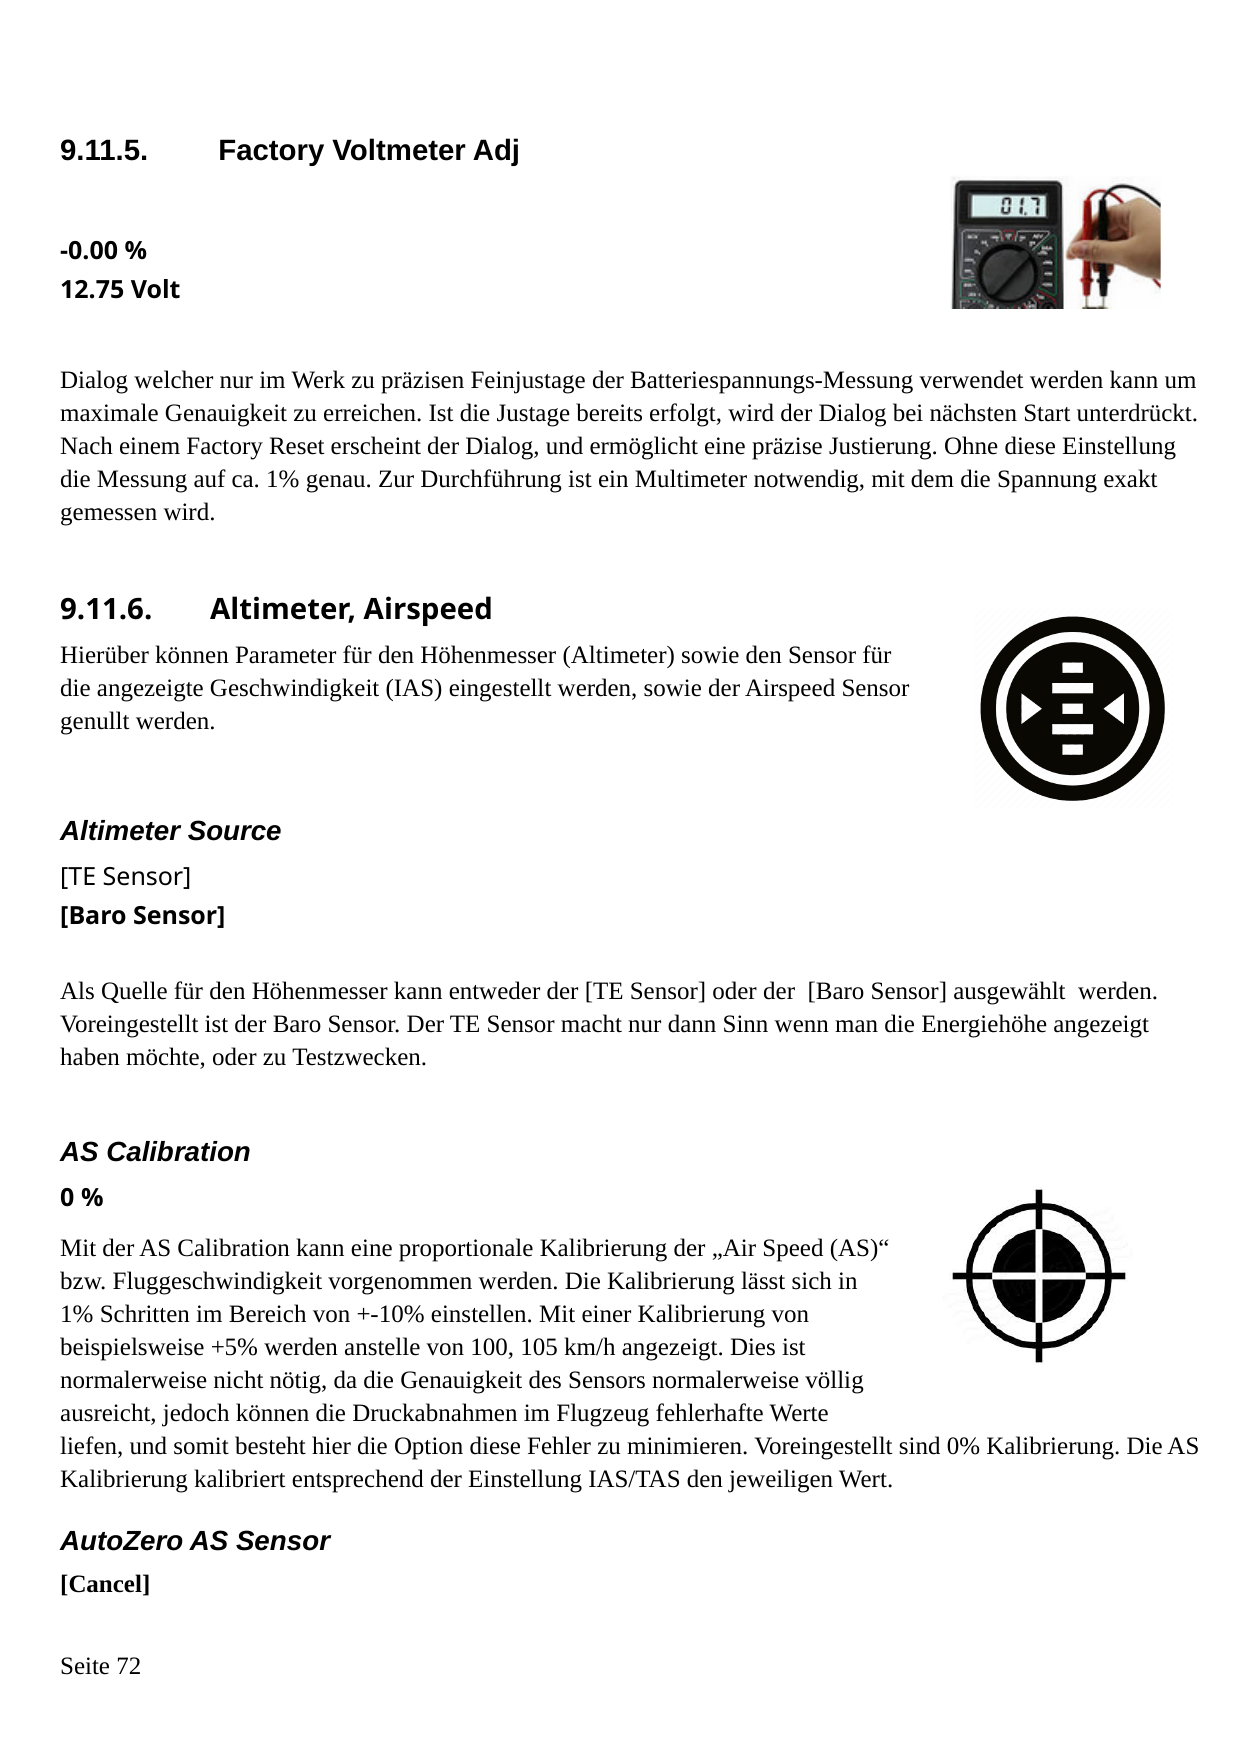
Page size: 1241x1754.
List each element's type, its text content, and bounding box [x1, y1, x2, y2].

text -0.00 % [60, 233, 943, 267]
text 12.75 Volt [60, 272, 943, 306]
subtitle Altimeter, Airspeed [60, 588, 1207, 628]
text 0 % [60, 1179, 942, 1213]
text Mit der AS Calibration kann eine proportionale Kalibrierung der „Air Speed (AS)“ bzw. Fluggeschwindigkeit vorgenommen werden. Die Kalibrierung lässt sich in 1% Schritten im Bereich von +-10% einstellen. Mit einer Kalibrierung von beispielsweise +5% werden anstelle von 100, 105 km/h angezeigt. Dies ist normalerweise nicht nötig, da die Genauigkeit des Sensors normalerweise völlig ausreicht, jedoch können die Druckabnahmen im Flugzeug fehlerhafte Werte liefen, und somit besteht hier die Option diese Fehler zu minimieren. Voreingestellt sind 0% Kalibrierung. Die AS Kalibrierung kalibriert entsprechend der Einstellung IAS/TAS den jeweiligen Wert. [60, 1233, 1207, 1493]
text [Baro Sensor] [60, 898, 1207, 932]
text [TE Sensor] [60, 858, 1207, 892]
text [1135, 1179, 1207, 1213]
picture [942, 1179, 1135, 1372]
text [1161, 233, 1207, 267]
text [Cancel] [60, 1569, 1207, 1598]
text Dialog welcher nur im Werk zu präzisen Feinjustage der Batteriespannungs-Messung verwendet werden kann um maximale Genauigkeit zu erreichen. Ist die Justage bereits erfolgt, wird der Dialog bei nächsten Start unterdrückt. Nach einem Factory Reset erscheint der Dialog, und ermöglicht eine präzise Justierung. Ohne diese Einstellung die Messung auf ca. 1% genau. Zur Durchführung ist ein Multimeter notwendig, mit dem die Spannung exakt gemessen wird. [60, 365, 1207, 526]
picture [943, 173, 1161, 309]
text Hierüber können Parameter für den Höhenmesser (Altimeter) sowie den Sensor für die angezeigte Geschwindigkeit (IAS) eingestellt werden, sowie der Airspeed Sensor genullt werden. [60, 640, 970, 735]
subtitle Factory Voltmeter Adj [60, 133, 1207, 166]
text Als Quelle für den Höhenmesser kann entweder der [TE Sensor] oder der [Baro Sensor] ausgewählt werden. Voreingestellt ist der Baro Sensor. Der TE Sensor macht nur dann Sinn wenn man die Energiehöhe angezeigt haben möchte, oder zu Testzwecken. [60, 976, 1207, 1071]
subtitle Altimeter Source [60, 814, 1207, 846]
text [1161, 272, 1207, 306]
subtitle AutoZero AS Sensor [60, 1524, 1207, 1556]
picture [970, 606, 1175, 811]
subtitle AS Calibration [60, 1135, 1207, 1167]
